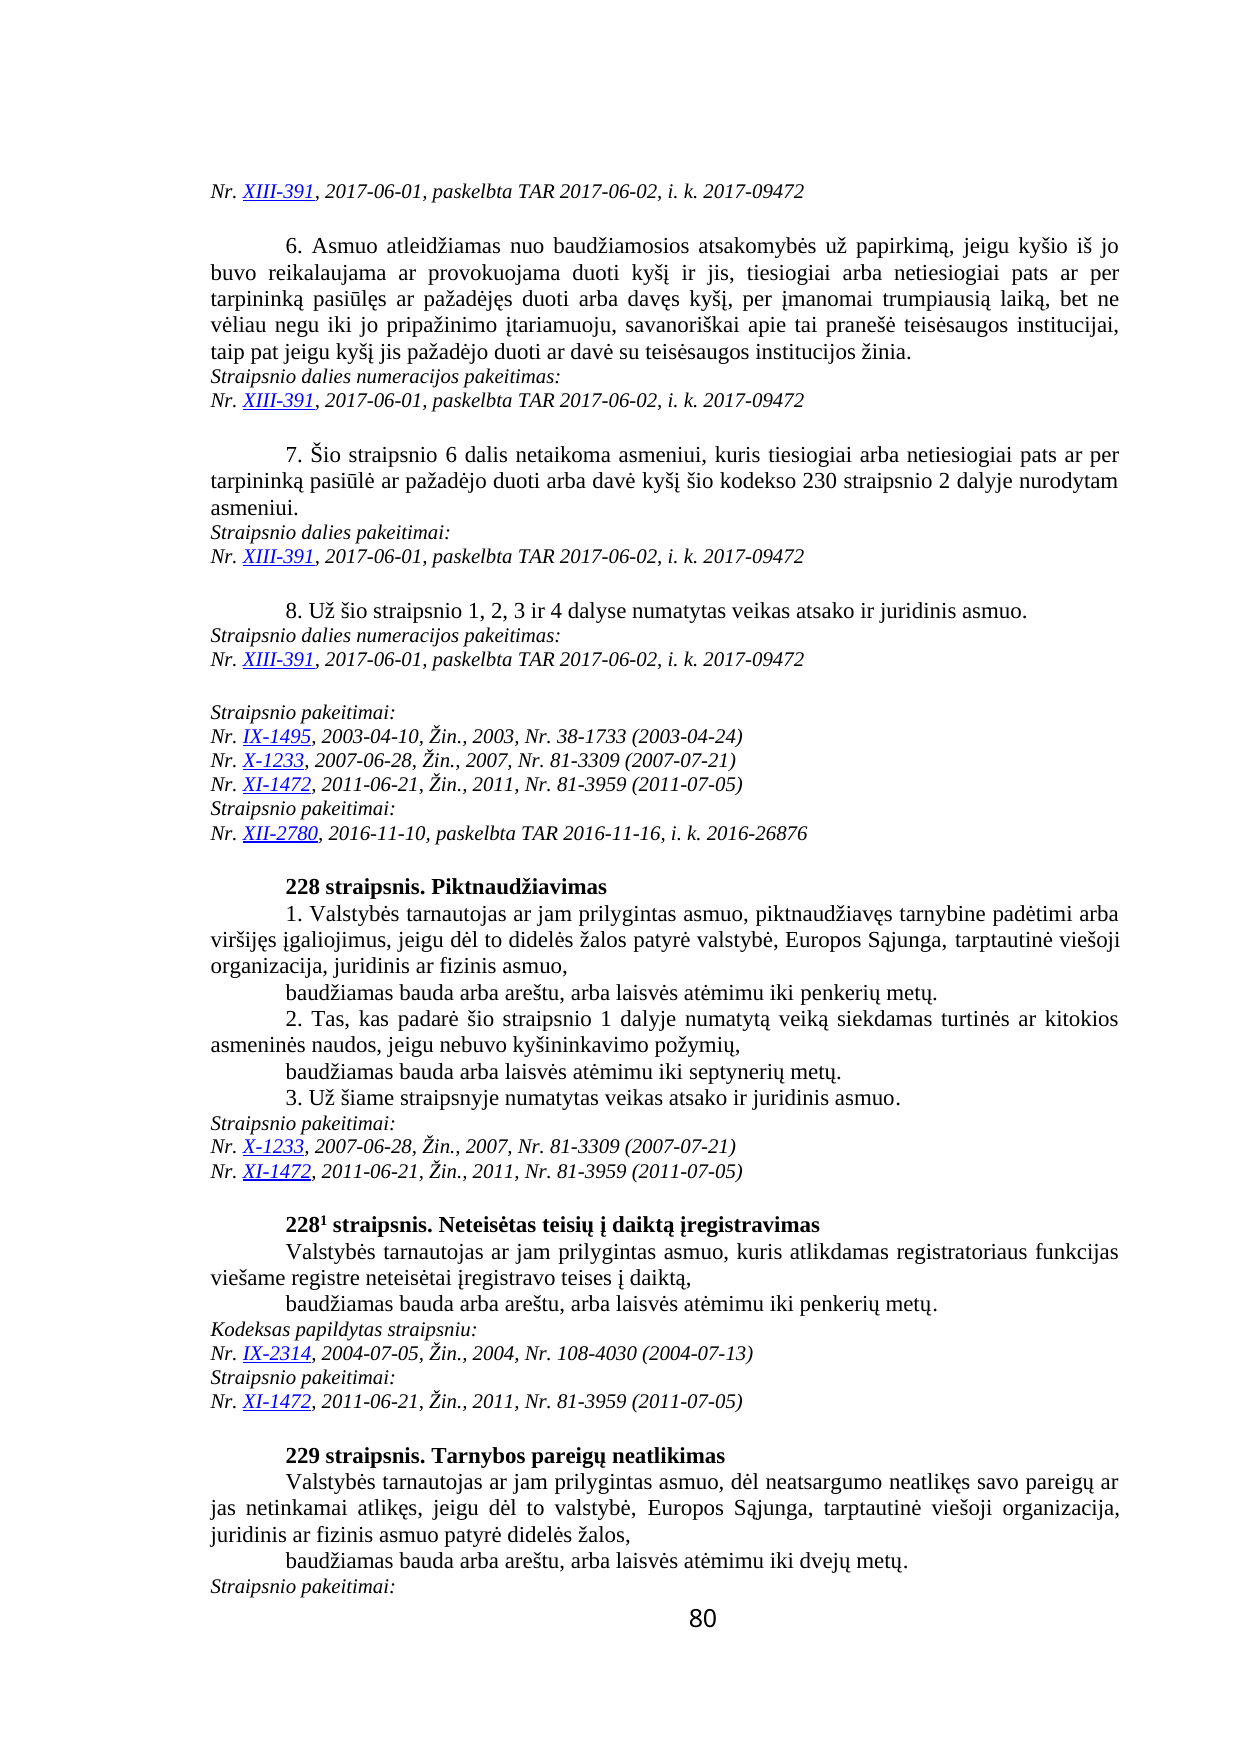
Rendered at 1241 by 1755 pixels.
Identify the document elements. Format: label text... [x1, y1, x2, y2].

text baudžiamas bauda arba areštu, arba laisvės atėmimu iki penkerių metų. [210, 1290, 1120, 1317]
text 2281 straipsnis. Neteisėtas teisių į daiktą įregistravimas [210, 1211, 1120, 1238]
text Nr. XI-1472, 2011-06-21, Žin., 2011, Nr. 81-3959 (2011-07-05) [210, 1389, 1120, 1413]
text Nr. XI-1472, 2011-06-21, Žin., 2011, Nr. 81-3959 (2011-07-05) [210, 772, 1120, 796]
text Kodeksas papildytas straipsniu: [210, 1317, 1120, 1341]
text Straipsnio pakeitimai: [210, 1365, 1120, 1389]
text Valstybės tarnautojas ar jam prilygintas asmuo, dėl neatsargumo neatlikęs savo pareigų ar jas netinkamai atlikęs, jeigu dėl to valstybė, Europos Sąjunga, tarptautinė viešoji organizacija, juridinis ar fizinis asmuo patyrė didelės žalos, [210, 1468, 1120, 1547]
text Nr. X-1233, 2007-06-28, Žin., 2007, Nr. 81-3309 (2007-07-21) [210, 748, 1120, 772]
text 6. Asmuo atleidžiamas nuo baudžiamosios atsakomybės už papirkimą, jeigu kyšio iš jo buvo reikalaujama ar provokuojama duoti kyšį ir jis, tiesiogiai arba netiesiogiai pats ar per tarpininką pasiūlęs ar pažadėjęs duoti arba davęs kyšį, per įmanomai trumpiausią laiką, bet ne vėliau negu iki jo pripažinimo įtariamuoju, savanoriškai apie tai pranešė teisėsaugos institucijai, taip pat jeigu kyšį jis pažadėjo duoti ar davė su teisėsaugos institucijos žinia. [210, 232, 1120, 364]
text Straipsnio dalies pakeitimai: [210, 520, 1120, 544]
text Nr. XIII-391, 2017-06-01, paskelbta TAR 2017-06-02, i. k. 2017-09472 [210, 544, 1120, 568]
text Straipsnio dalies numeracijos pakeitimas: [210, 623, 1120, 647]
text Nr. XIII-391, 2017-06-01, paskelbta TAR 2017-06-02, i. k. 2017-09472 [210, 388, 1120, 412]
text Valstybės tarnautojas ar jam prilygintas asmuo, kuris atlikdamas registratoriaus funkcijas viešame registre neteisėtai įregistravo teises į daiktą, [210, 1238, 1120, 1290]
text 1. Valstybės tarnautojas ar jam prilygintas asmuo, piktnaudžiavęs tarnybine padėtimi arba viršijęs įgaliojimus, jeigu dėl to didelės žalos patyrė valstybė, Europos Sąjunga, tarptautinė viešoji organizacija, juridinis ar fizinis asmuo, [210, 899, 1120, 979]
text Straipsnio dalies numeracijos pakeitimas: [210, 364, 1120, 388]
text baudžiamas bauda arba areštu, arba laisvės atėmimu iki penkerių metų. [210, 979, 1120, 1005]
text Straipsnio pakeitimai: [210, 1110, 1120, 1134]
text Nr. IX-1495, 2003-04-10, Žin., 2003, Nr. 38-1733 (2003-04-24) [210, 724, 1120, 748]
text 7. Šio straipsnio 6 dalis netaikoma asmeniui, kuris tiesiogiai arba netiesiogiai pats ar per tarpininką pasiūlė ar pažadėjo duoti arba davė kyšį šio kodekso 230 straipsnio 2 dalyje nurodytam asmeniui. [210, 441, 1120, 520]
text Nr. IX-2314, 2004-07-05, Žin., 2004, Nr. 108-4030 (2004-07-13) [210, 1341, 1120, 1365]
text baudžiamas bauda arba laisvės atėmimu iki septynerių metų. [210, 1058, 1120, 1084]
text 228 straipsnis. Piktnaudžiavimas [210, 873, 1120, 899]
text Nr. XI-1472, 2011-06-21, Žin., 2011, Nr. 81-3959 (2011-07-05) [210, 1158, 1120, 1183]
text Straipsnio pakeitimai: [210, 700, 1120, 724]
text Nr. XII-2780, 2016-11-10, paskelbta TAR 2016-11-16, i. k. 2016-26876 [210, 820, 1120, 844]
text 3. Už šiame straipsnyje numatytas veikas atsako ir juridinis asmuo. [210, 1084, 1120, 1110]
text Nr. XIII-391, 2017-06-01, paskelbta TAR 2017-06-02, i. k. 2017-09472 [210, 179, 1120, 203]
text Straipsnio pakeitimai: [210, 796, 1120, 820]
text Nr. X-1233, 2007-06-28, Žin., 2007, Nr. 81-3309 (2007-07-21) [210, 1134, 1120, 1158]
text Straipsnio pakeitimai: [210, 1573, 1120, 1598]
text baudžiamas bauda arba areštu, arba laisvės atėmimu iki dvejų metų. [210, 1547, 1120, 1573]
text Nr. XIII-391, 2017-06-01, paskelbta TAR 2017-06-02, i. k. 2017-09472 [210, 647, 1120, 671]
text 2. Tas, kas padarė šio straipsnio 1 dalyje numatytą veiką siekdamas turtinės ar kitokios asmeninės naudos, jeigu nebuvo kyšininkavimo požymių, [210, 1005, 1120, 1058]
text 8. Už šio straipsnio 1, 2, 3 ir 4 dalyse numatytas veikas atsako ir juridinis asmuo. [210, 597, 1120, 623]
text 229 straipsnis. Tarnybos pareigų neatlikimas [210, 1442, 1120, 1468]
